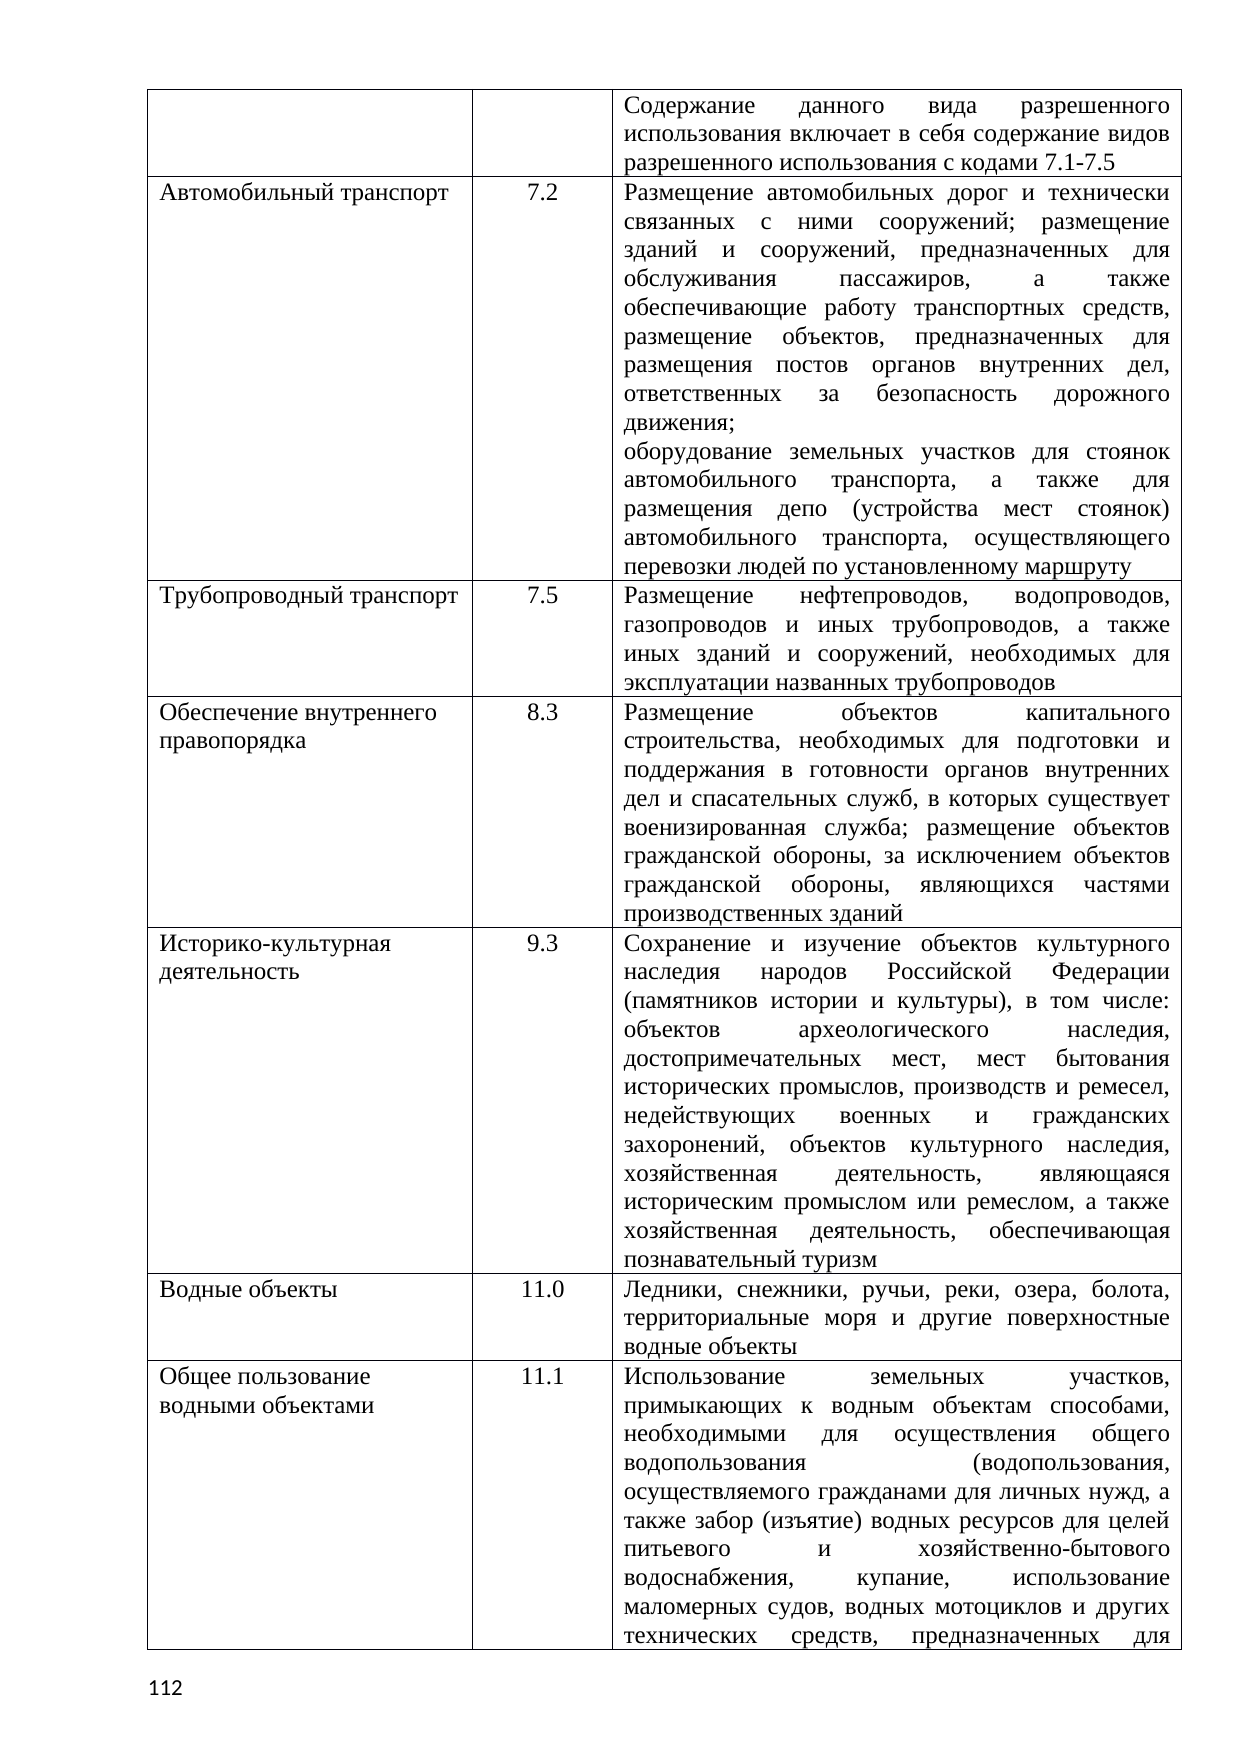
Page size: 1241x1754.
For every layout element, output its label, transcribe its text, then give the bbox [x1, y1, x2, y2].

table_cell Водные объекты [148, 1274, 472, 1360]
table_cell Сохранение и изучение объектов культурного наследия народов Российской Федерации (памятников истории и культуры), в том числе: объектов археологического наследия, достопримечательных мест, мест бытования исторических промыслов, производств и ремесел, недействующих военных и гражданских захоронений, объектов культурного наследия, хозяйственная деятельность, являющаяся историческим промыслом или ремеслом, а также хозяйственная деятельность, обеспечивающая познавательный туризм [613, 928, 1181, 1273]
table_cell Размещение нефтепроводов, водопроводов, газопроводов и иных трубопроводов, а также иных зданий и сооружений, необходимых для эксплуатации названных трубопроводов [613, 581, 1181, 696]
table_cell Ледники, снежники, ручьи, реки, озера, болота, территориальные моря и другие поверхностные водные объекты [613, 1274, 1181, 1360]
table_cell Общее пользование водными объектами [148, 1361, 472, 1648]
table_cell Содержание данного вида разрешенного использования включает в себя содержание видов разрешенного использования с кодами 7.1-7.5 [613, 90, 1181, 176]
table_cell 7.5 [473, 581, 612, 696]
table_cell 11.0 [473, 1274, 612, 1360]
table_cell Использование земельных участков, примыкающих к водным объектам способами, необходимыми для осуществления общего водопользования (водопользования, осуществляемого гражданами для личных нужд, а также забор (изъятие) водных ресурсов для целей питьевого и хозяйственно-бытового водоснабжения, купание, использование маломерных судов, водных мотоциклов и других технических средств, предназначенных для [613, 1361, 1181, 1648]
table_cell 8.3 [473, 697, 612, 927]
table_cell 11.1 [473, 1361, 612, 1648]
table_cell 7.2 [473, 177, 612, 579]
table_cell Обеспечение внутреннего правопорядка [148, 697, 472, 927]
table_cell [473, 90, 612, 176]
table_cell [148, 90, 472, 176]
table_cell Размещение автомобильных дорог и технически связанных с ними сооружений; размещение зданий и сооружений, предназначенных для обслуживания пассажиров, а также обеспечивающие работу транспортных средств, размещение объектов, предназначенных для размещения постов органов внутренних дел, ответственных за безопасность дорожного движения; оборудование земельных участков для стоянок автомобильного транспорта, а также для размещения депо (устройства мест стоянок) автомобильного транспорта, осуществляющего перевозки людей по установленному маршруту [613, 177, 1181, 579]
table_cell Трубопроводный транспорт [148, 581, 472, 696]
table_cell Автомобильный транспорт [148, 177, 472, 579]
table_cell Размещение объектов капитального строительства, необходимых для подготовки и поддержания в готовности органов внутренних дел и спасательных служб, в которых существует военизированная служба; размещение объектов гражданской обороны, за исключением объектов гражданской обороны, являющихся частями производственных зданий [613, 697, 1181, 927]
table_cell 9.3 [473, 928, 612, 1273]
table_cell Историко-культурная деятельность [148, 928, 472, 1273]
